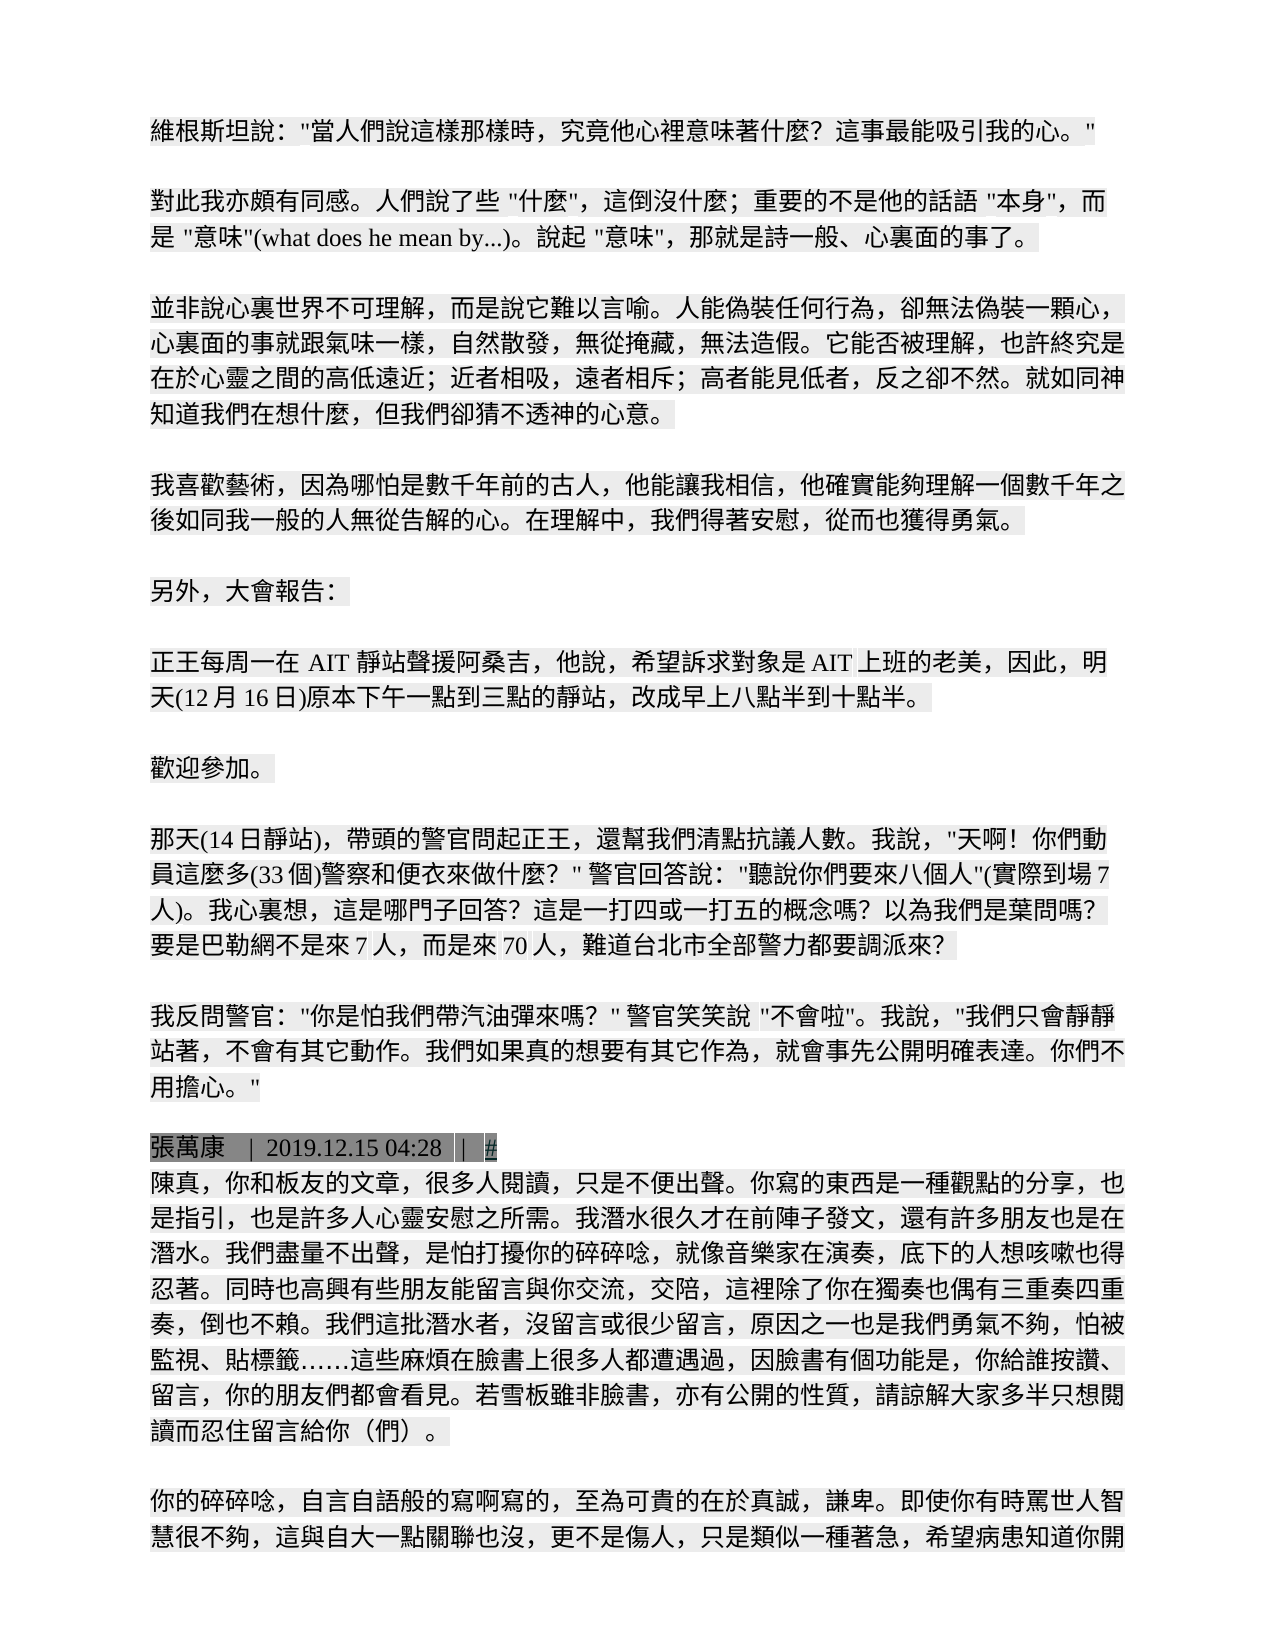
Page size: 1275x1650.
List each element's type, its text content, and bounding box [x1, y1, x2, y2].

text 維根斯坦說："當人們說這樣那樣時，究竟他心裡意味著什麼？這事最能吸引我的心。" 對此我亦頗有同感。人們說了些 "什麼"，這倒沒什麼；重要的不是他的話語 "本身"，而是 "意味"(what does he mean by...)。說起 "意味"，那就是詩一般、心裏面的事了。 並非說心裏世界不可理解，而是說它難以言喻。人能偽裝任何行為，卻無法偽裝一顆心，心裏面的事就跟氣味一樣，自然散發，無從掩藏，無法造假。它能否被理解，也許終究是在於心靈之間的高低遠近；近者相吸，遠者相斥；高者能見低者，反之卻不然。就如同神知道我們在想什麼，但我們卻猜不透神的心意。 我喜歡藝術，因為哪怕是數千年前的古人，他能讓我相信，他確實能夠理解一個數千年之後如同我一般的人無從告解的心。在理解中，我們得著安慰，從而也獲得勇氣。 另外，大會報告： 正王每周一在 AIT 靜站聲援阿桑吉，他說，希望訴求對象是AIT上班的老美，因此，明天(12月16日)原本下午一點到三點的靜站，改成早上八點半到十點半。 歡迎參加。 那天(14日靜站)，帶頭的警官問起正王，還幫我們清點抗議人數。我說，"天啊！你們動員這麼多(33個)警察和便衣來做什麼？" 警官回答說："聽說你們要來八個人"(實際到場7人)。我心裏想，這是哪門子回答？這是一打四或一打五的概念嗎？以為我們是葉問嗎？要是巴勒網不是來7人，而是來70人，難道台北市全部警力都要調派來？ 我反問警官："你是怕我們帶汽油彈來嗎？" 警官笑笑說 "不會啦"。我說，"我們只會靜靜站著，不會有其它動作。我們如果真的想要有其它作為，就會事先公開明確表達。你們不用擔心。" [150, 75, 1125, 1102]
text 陳真，你和板友的文章，很多人閱讀，只是不便出聲。你寫的東西是一種觀點的分享，也是指引，也是許多人心靈安慰之所需。我潛水很久才在前陣子發文，還有許多朋友也是在潛水。我們盡量不出聲，是怕打擾你的碎碎唸，就像音樂家在演奏，底下的人想咳嗽也得忍著。同時也高興有些朋友能留言與你交流，交陪，這裡除了你在獨奏也偶有三重奏四重奏，倒也不賴。我們這批潛水者，沒留言或很少留言，原因之一也是我們勇氣不夠，怕被監視、貼標籤……這些麻煩在臉書上很多人都遭遇過，因臉書有個功能是，你給誰按讚、留言，你的朋友們都會看見。若雪板雖非臉書，亦有公開的性質，請諒解大家多半只想閱讀而忍住留言給你（們）。 你的碎碎唸，自言自語般的寫啊寫的，至為可貴的在於真誠，謙卑。即使你有時罵世人智慧很不夠，這與自大一點關聯也沒，更不是傷人，只是類似一種著急，希望病患知道你開 [150, 1162, 1125, 1552]
text 張萬康 | 2019.12.15 04:28 | # [150, 1127, 1125, 1162]
